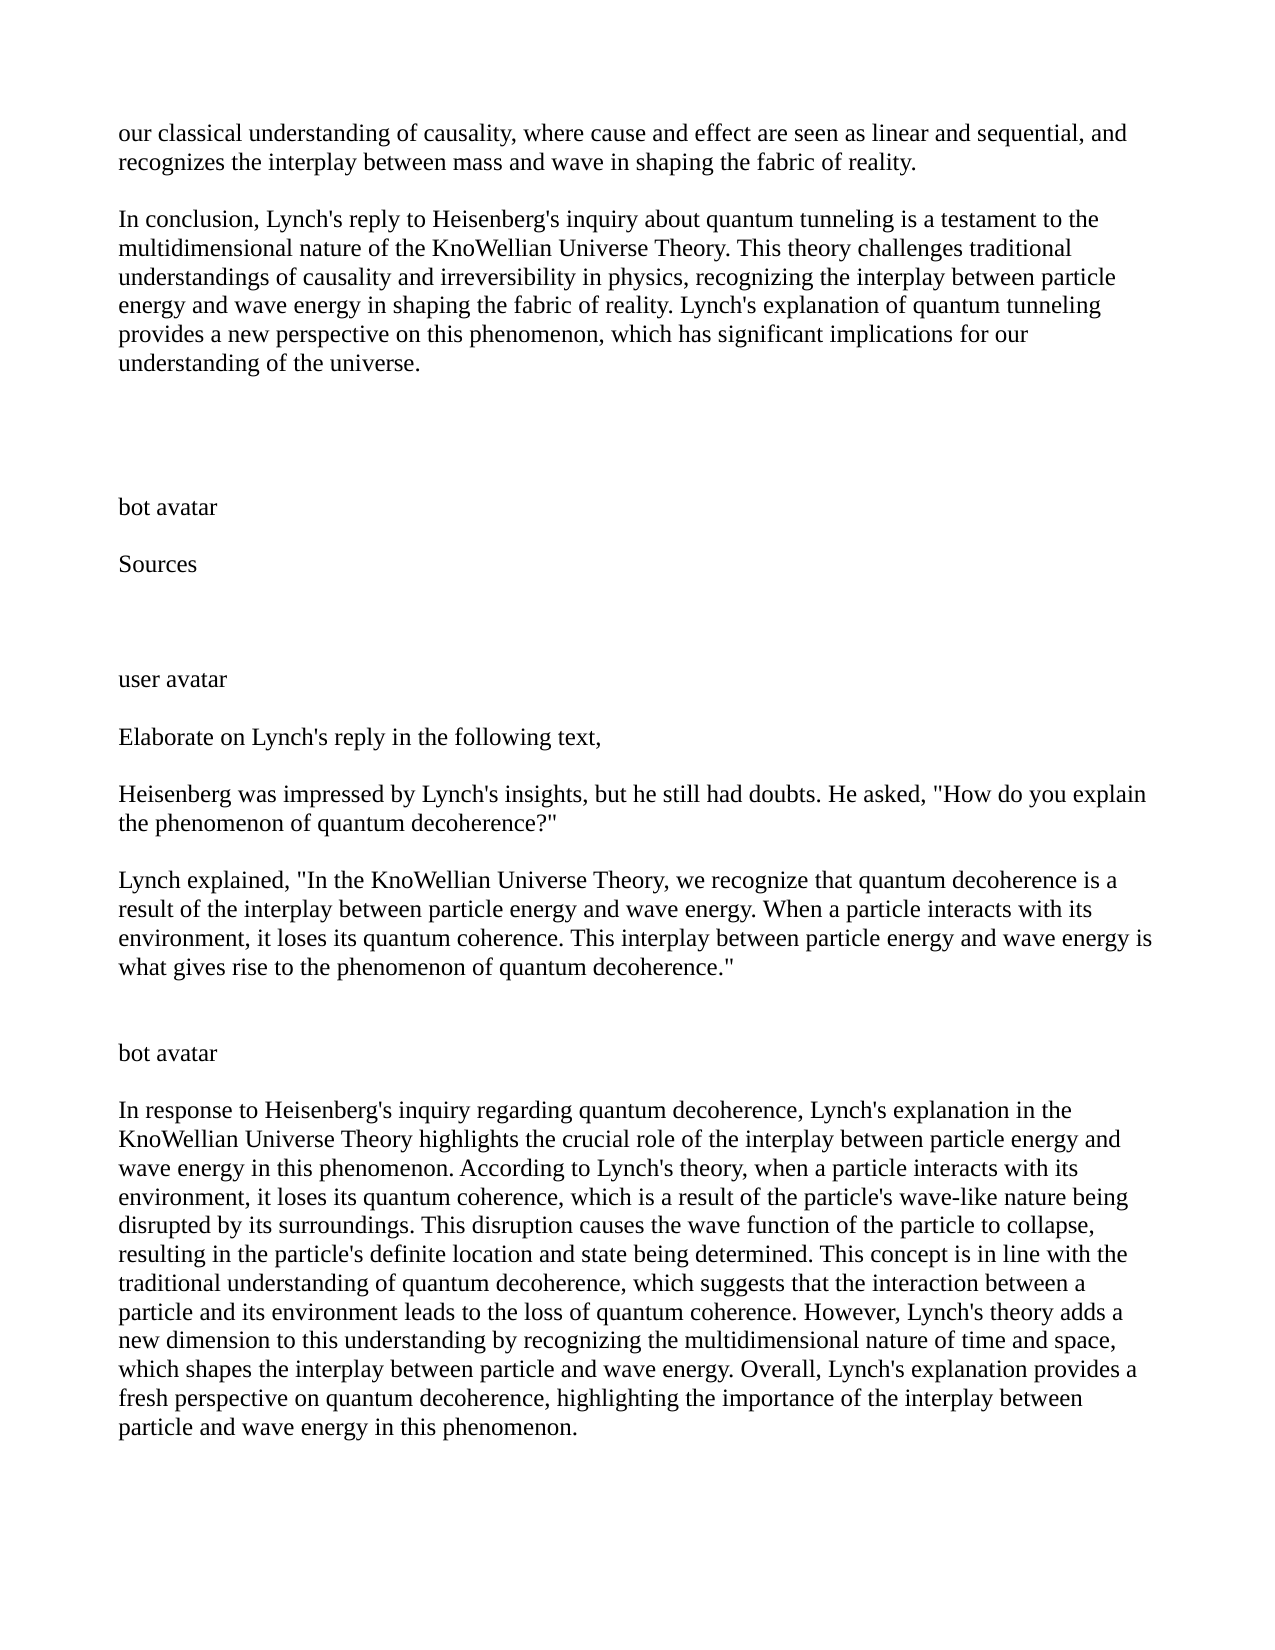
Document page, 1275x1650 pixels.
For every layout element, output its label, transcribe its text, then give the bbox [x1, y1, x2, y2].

text Elaborate on Lynch's reply in the following text, [118, 722, 1157, 751]
text bot avatar [118, 492, 1157, 521]
text Sources [118, 549, 1157, 578]
text bot avatar [118, 1038, 1157, 1067]
text user avatar [118, 664, 1157, 693]
text In response to Heisenberg's inquiry regarding quantum decoherence, Lynch's explanation in the KnoWellian Universe Theory highlights the crucial role of the interplay between particle energy and wave energy in this phenomenon. According to Lynch's theory, when a particle interacts with its environment, it loses its quantum coherence, which is a result of the particle's wave-like nature being disrupted by its surroundings. This disruption causes the wave function of the particle to collapse, resulting in the particle's definite location and state being determined. This concept is in line with the traditional understanding of quantum decoherence, which suggests that the interaction between a particle and its environment leads to the loss of quantum coherence. However, Lynch's theory adds a new dimension to this understanding by recognizing the multidimensional nature of time and space, which shapes the interplay between particle and wave energy. Overall, Lynch's explanation provides a fresh perspective on quantum decoherence, highlighting the importance of the interplay between particle and wave energy in this phenomenon. [118, 1096, 1157, 1441]
text In conclusion, Lynch's reply to Heisenberg's inquiry about quantum tunneling is a testament to the multidimensional nature of the KnoWellian Universe Theory. This theory challenges traditional understandings of causality and irreversibility in physics, recognizing the interplay between particle energy and wave energy in shaping the fabric of reality. Lynch's explanation of quantum tunneling provides a new perspective on this phenomenon, which has significant implications for our understanding of the universe. [118, 204, 1157, 377]
text our classical understanding of causality, where cause and effect are seen as linear and sequential, and recognizes the interplay between mass and wave in shaping the fabric of reality. [118, 118, 1157, 176]
text Lynch explained, "In the KnoWellian Universe Theory, we recognize that quantum decoherence is a result of the interplay between particle energy and wave energy. When a particle interacts with its environment, it loses its quantum coherence. This interplay between particle energy and wave energy is what gives rise to the phenomenon of quantum decoherence." [118, 866, 1157, 981]
text Heisenberg was impressed by Lynch's insights, but he still had doubts. He asked, "How do you explain the phenomenon of quantum decoherence?" [118, 779, 1157, 837]
